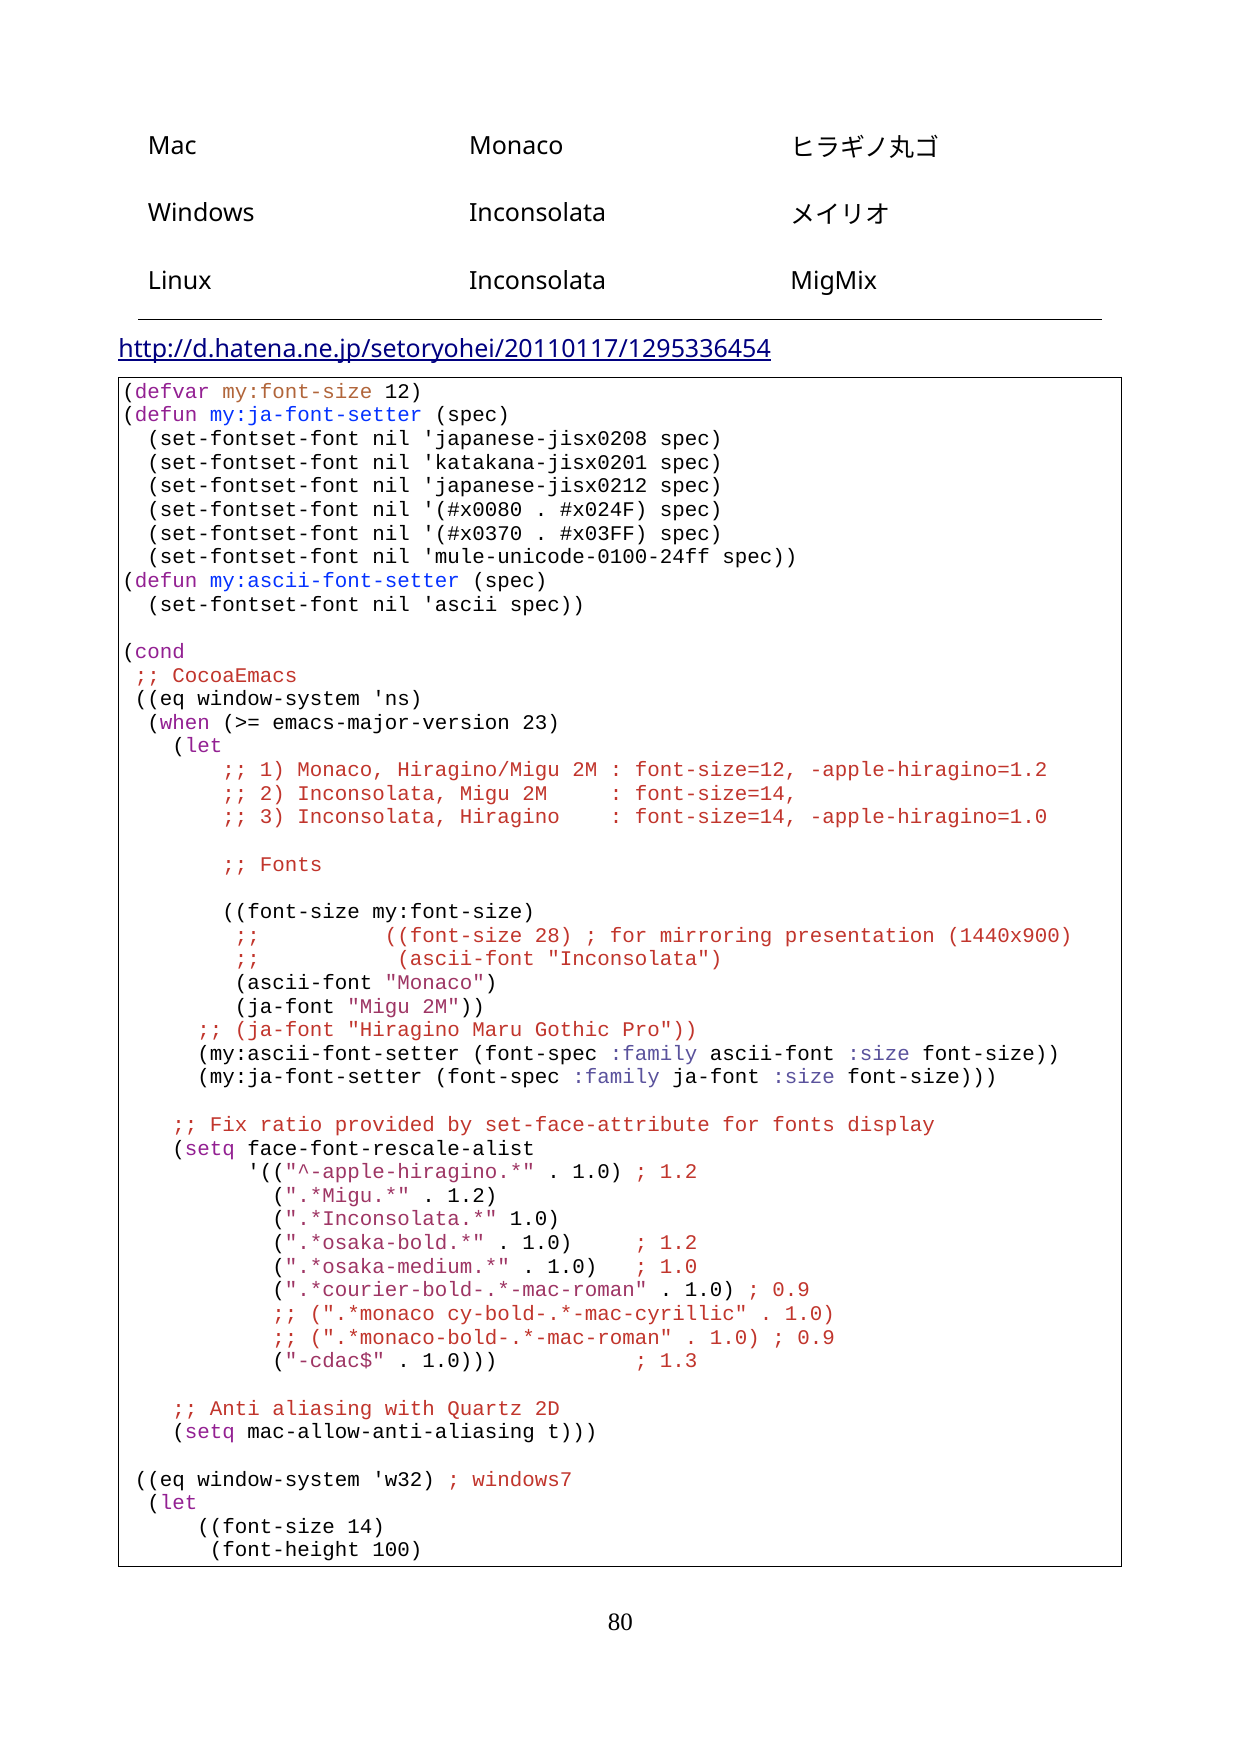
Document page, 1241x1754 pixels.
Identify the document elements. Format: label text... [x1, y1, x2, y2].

text (font-height 100) [119, 1536, 1121, 1566]
text ;; Anti aliasing with Quartz 2D [119, 1394, 1121, 1417]
table_cell Inconsolata [460, 253, 781, 318]
text (let [119, 1488, 1121, 1512]
text (my:ascii-font-setter (font-spec :family ascii-font :size font-size)) [119, 1039, 1121, 1063]
text '(("^-apple-hiragino.*" . 1.0) ; 1.2 [119, 1157, 1121, 1181]
text ((font-size my:font-size) [119, 897, 1121, 921]
text (when (>= emacs-major-version 23) [119, 708, 1121, 732]
table_cell Monaco [460, 118, 781, 186]
table_cell Windows [138, 186, 459, 253]
table_cell ヒラギノ丸ゴ [781, 118, 1102, 186]
text (".*Migu.*" . 1.2) [119, 1181, 1121, 1204]
text (set-fontset-font nil 'japanese-jisx0212 spec) [119, 471, 1121, 495]
text ((eq window-system 'ns) [119, 684, 1121, 708]
text ((font-size 14) [119, 1512, 1121, 1536]
text ;; 2) Inconsolata, Migu 2M : font-size=14, [119, 779, 1121, 802]
text (".*osaka-bold.*" . 1.0) ; 1.2 [119, 1228, 1121, 1252]
text (set-fontset-font nil '(#x0080 . #x024F) spec) [119, 495, 1121, 519]
text (let [119, 732, 1121, 755]
text (set-fontset-font nil 'japanese-jisx0208 spec) [119, 424, 1121, 448]
text ;; 1) Monaco, Hiragino/Migu 2M : font-size=12, -apple-hiragino=1.2 [119, 755, 1121, 779]
table_cell MigMix [781, 253, 1102, 318]
text (defvar my:font-size 12) [119, 378, 1121, 401]
text ;; (ascii-font "Inconsolata") [119, 944, 1121, 968]
text ;; CocoaEmacs [119, 661, 1121, 684]
text http://d.hatena.ne.jp/setoryohei/20110117/1295336454 [118, 330, 1122, 364]
table_cell Linux [138, 253, 459, 318]
text ;; (ja-font "Hiragino Maru Gothic Pro")) [119, 1015, 1121, 1039]
text (set-fontset-font nil 'mule-unicode-0100-24ff spec)) [119, 542, 1121, 566]
text (setq face-font-rescale-alist [119, 1133, 1121, 1157]
text ;; ((font-size 28) ; for mirroring presentation (1440x900) [119, 921, 1121, 944]
text (my:ja-font-setter (font-spec :family ja-font :size font-size))) [119, 1063, 1121, 1086]
text (defun my:ascii-font-setter (spec) [119, 566, 1121, 590]
text (".*courier-bold-.*-mac-roman" . 1.0) ; 0.9 [119, 1275, 1121, 1299]
text (set-fontset-font nil '(#x0370 . #x03FF) spec) [119, 519, 1121, 542]
text (cond [119, 637, 1121, 661]
text ((eq window-system 'w32) ; windows7 [119, 1464, 1121, 1488]
text ;; (".*monaco cy-bold-.*-mac-cyrillic" . 1.0) [119, 1299, 1121, 1323]
text (ascii-font "Monaco") [119, 968, 1121, 992]
text (".*osaka-medium.*" . 1.0) ; 1.0 [119, 1252, 1121, 1275]
text (defun my:ja-font-setter (spec) [119, 401, 1121, 424]
table_cell Inconsolata [460, 186, 781, 253]
text ("-cdac$" . 1.0))) ; 1.3 [119, 1346, 1121, 1370]
text ;; Fix ratio provided by set-face-attribute for fonts display [119, 1110, 1121, 1133]
text (set-fontset-font nil 'ascii spec)) [119, 590, 1121, 613]
text (".*Inconsolata.*" 1.0) [119, 1204, 1121, 1228]
text (setq mac-allow-anti-aliasing t))) [119, 1417, 1121, 1441]
table_cell Mac [138, 118, 459, 186]
text ;; Fonts [119, 850, 1121, 873]
text (ja-font "Migu 2M")) [119, 992, 1121, 1015]
text ;; (".*monaco-bold-.*-mac-roman" . 1.0) ; 0.9 [119, 1323, 1121, 1346]
text ;; 3) Inconsolata, Hiragino : font-size=14, -apple-hiragino=1.0 [119, 802, 1121, 826]
text (set-fontset-font nil 'katakana-jisx0201 spec) [119, 448, 1121, 471]
table_cell メイリオ [781, 186, 1102, 253]
